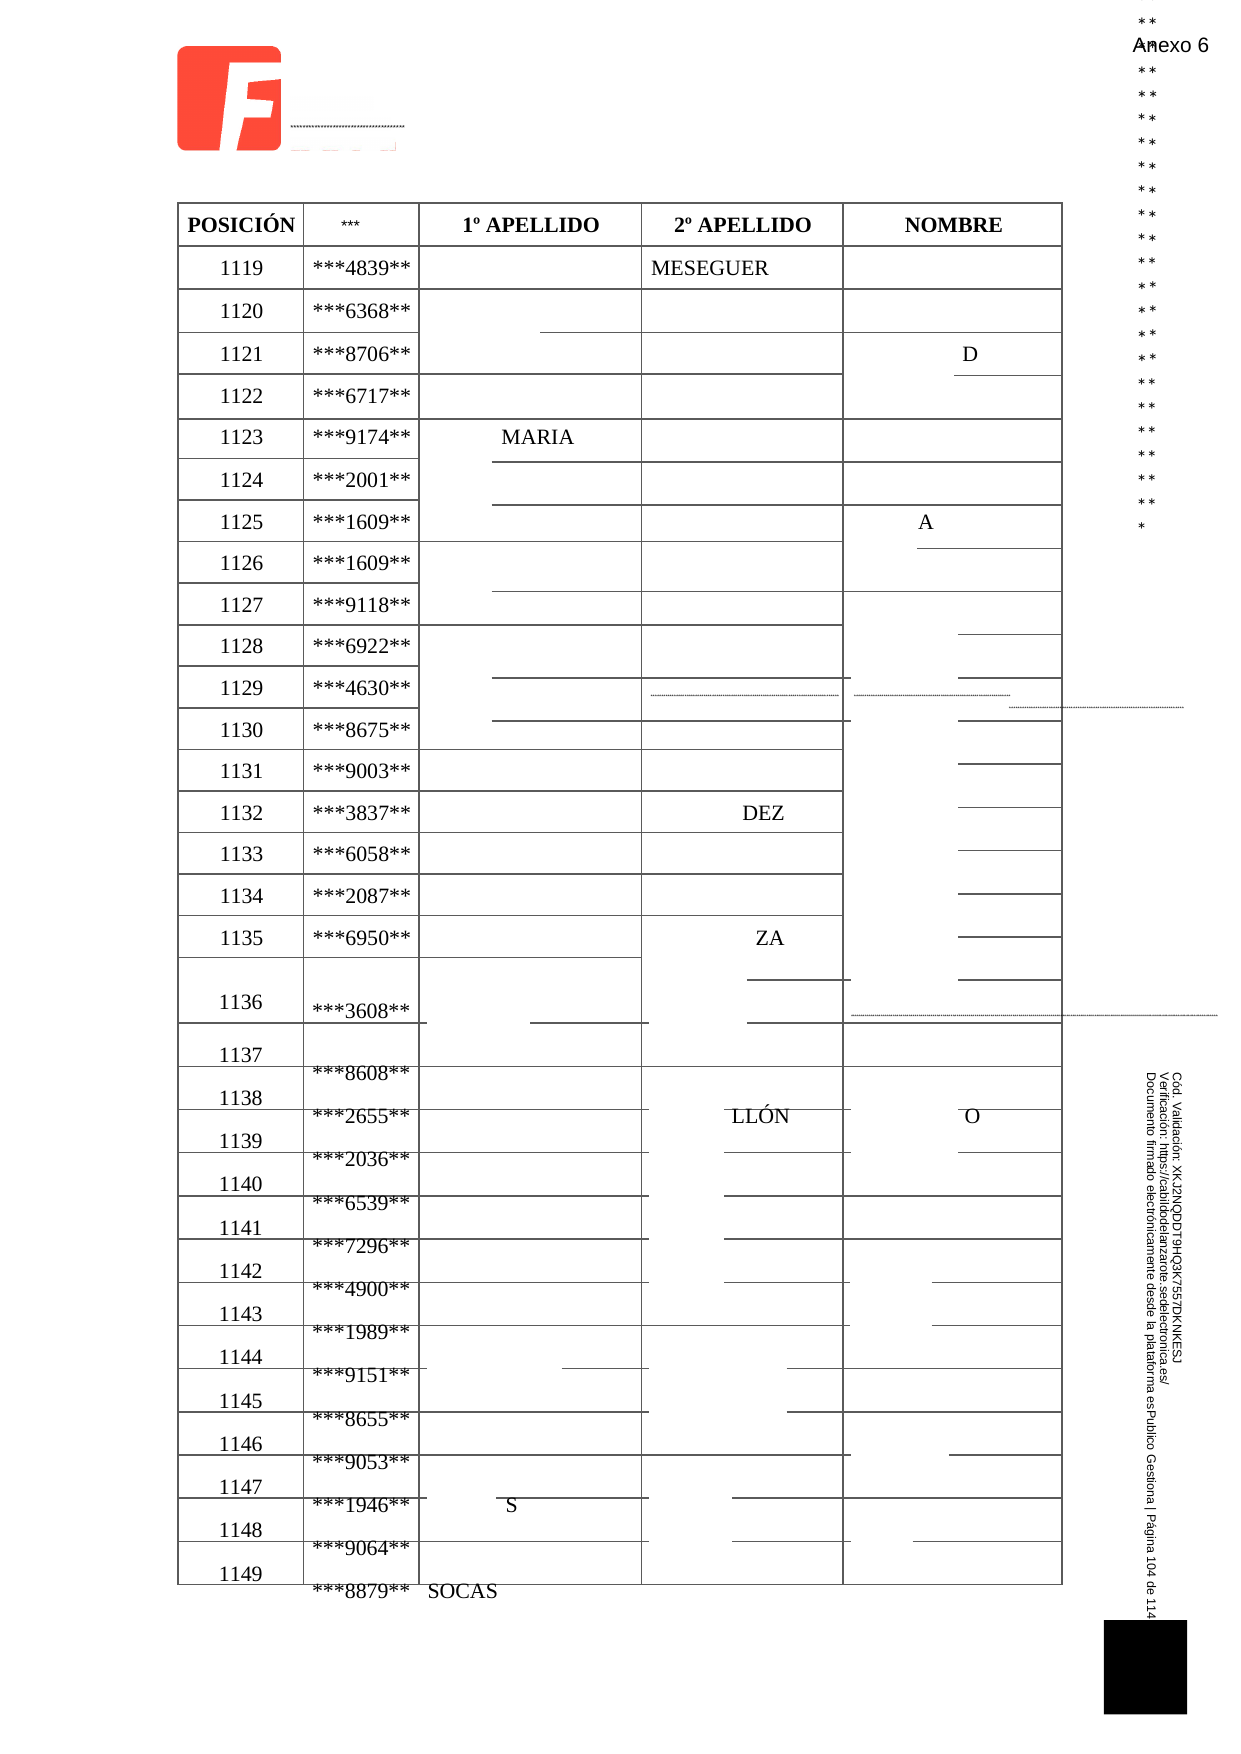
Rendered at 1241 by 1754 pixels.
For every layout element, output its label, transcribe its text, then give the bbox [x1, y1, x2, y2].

text 1127 [185, 592, 297, 617]
text ***7296** [312, 1233, 410, 1258]
text 1129 [185, 675, 297, 700]
text 2º APELLIDO [674, 212, 843, 237]
text 1122 [185, 383, 297, 408]
text ***8655** [312, 1406, 410, 1431]
text NOMBRE [843, 212, 1003, 237]
text 1136 [219, 989, 262, 1014]
text ***2087** [312, 883, 419, 908]
text ***9151** [312, 1362, 410, 1388]
text ***4630** [312, 675, 419, 700]
text 1141 [219, 1215, 262, 1240]
text ******************************************************************************* [133, 705, 1184, 711]
text ***9003** [312, 758, 419, 783]
text ***6950** [312, 924, 419, 950]
text Documento firmado electrónicamente desde la plataforma esPublico Gestiona | Página 104 de 114 [1145, 1073, 1158, 1621]
text ***1609** [312, 509, 419, 534]
text 1120 [185, 298, 297, 323]
text ***2001** [312, 467, 419, 492]
text ***8608** [312, 1060, 410, 1085]
text 1149 [219, 1561, 262, 1586]
picture [177, 46, 396, 151]
text 1137 [219, 1042, 262, 1067]
text 1121 [185, 341, 297, 366]
text 1135 [185, 924, 297, 950]
text A [845, 509, 1005, 534]
text 1139 [219, 1128, 262, 1153]
text 1146 [219, 1431, 262, 1456]
text ***6922** [312, 633, 419, 659]
text 1138 [219, 1085, 262, 1110]
text 1134 [185, 883, 297, 908]
text 1142 [219, 1258, 262, 1283]
text 1123 [185, 424, 297, 449]
text 1133 [185, 841, 297, 867]
text ZA [755, 924, 843, 950]
text [1184, 1103, 1240, 1128]
text Cód. Validación: XKJ2NQDDT9HQ3K7557DKNKESJ [1171, 1073, 1184, 1621]
text 1147 [219, 1474, 262, 1499]
text ***1946** [312, 1492, 410, 1517]
text ***8879** [312, 1578, 410, 1604]
text ***6368** [312, 298, 419, 323]
text ***9053** [312, 1449, 410, 1474]
text 1131 [185, 758, 297, 783]
text ***3608** [312, 998, 414, 1024]
text ***1609** [312, 550, 419, 576]
text ***6539** [312, 1189, 410, 1215]
text ***2036** [312, 1146, 410, 1171]
text ***4900** [312, 1276, 410, 1301]
text 1124 [185, 467, 297, 492]
text ***8675** [312, 717, 419, 742]
text ***2655** [312, 1103, 410, 1128]
text ***9064** [312, 1535, 410, 1561]
text MARIA [460, 424, 615, 449]
text POSICIÓN [185, 212, 297, 237]
text 1144 [219, 1344, 262, 1369]
text 1148 [219, 1517, 262, 1542]
text SOCAS [427, 1578, 521, 1603]
text ***3837** [312, 800, 419, 825]
text ***8706** [312, 341, 419, 366]
text 1128 [185, 633, 297, 659]
text ***9174** [312, 424, 419, 449]
text ***6717** [312, 383, 419, 408]
text *** [341, 217, 419, 235]
text 1140 [219, 1171, 262, 1197]
text 1119 [185, 255, 297, 280]
text 1125 [185, 509, 297, 534]
text 1126 [185, 550, 297, 576]
text ***1989** [312, 1319, 410, 1344]
text 1145 [219, 1388, 262, 1413]
text D [843, 341, 978, 366]
text ***9118** [312, 592, 419, 617]
text MESEGUER [651, 255, 843, 280]
text LLÓN O [731, 1103, 1145, 1128]
text Verificación: https://cabildodelanzarote.sedelectronica.es/ [1158, 1073, 1171, 1621]
text ***4839** [312, 255, 419, 280]
text 1132 [185, 800, 297, 825]
text 1º APELLIDO [460, 212, 602, 237]
text DEZ [742, 800, 843, 825]
text 1130 [185, 717, 297, 742]
text ***6058** [312, 841, 419, 867]
text 1143 [219, 1301, 262, 1326]
text S [414, 1492, 517, 1517]
